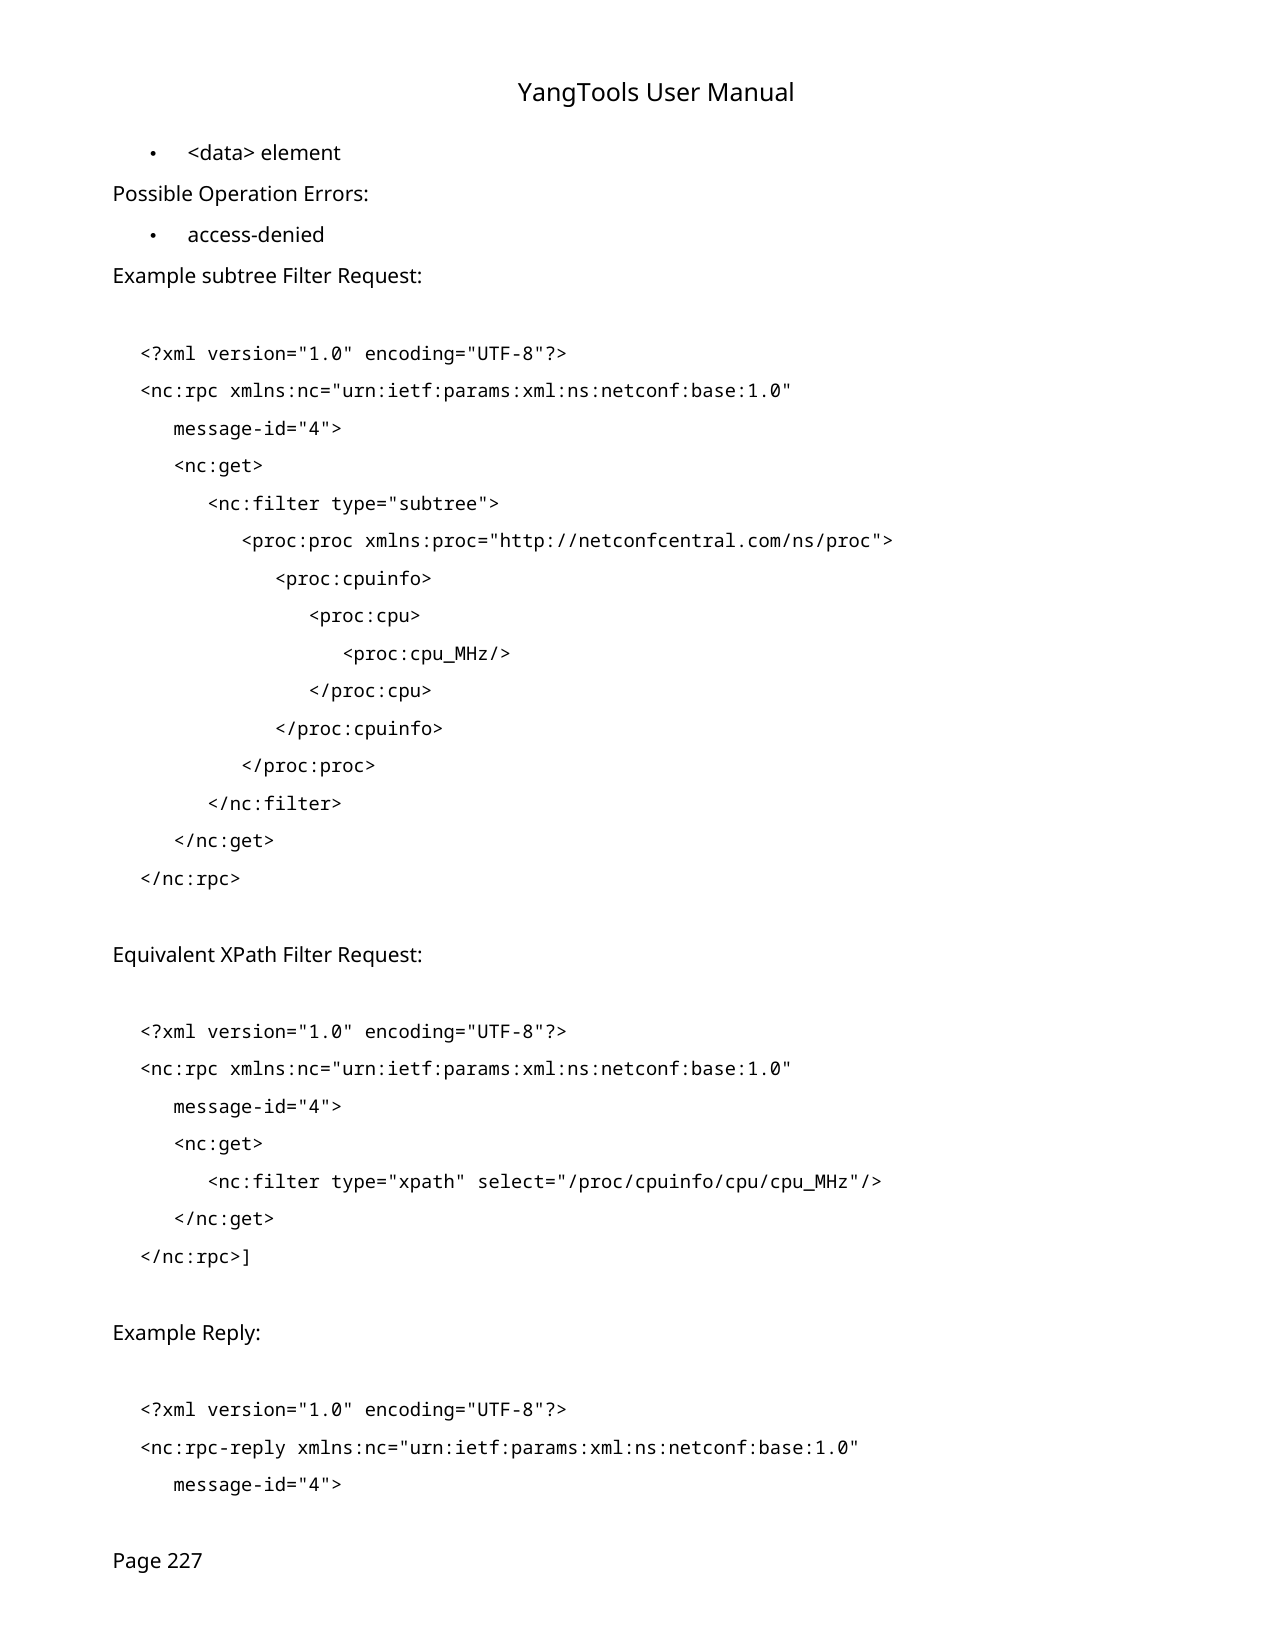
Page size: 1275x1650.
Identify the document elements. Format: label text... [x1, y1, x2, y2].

text <nc:get> [139, 452, 1200, 478]
text </nc:get> [139, 827, 1200, 853]
text </proc:proc> [139, 752, 1200, 778]
text <proc:cpu_MHz/> [139, 640, 1200, 665]
text Possible Operation Errors: [112, 179, 1200, 208]
text Equivalent XPath Filter Request: [112, 940, 1200, 968]
list <data> element [150, 138, 1200, 167]
text <?xml version="1.0" encoding="UTF-8"?> [139, 1397, 1200, 1422]
text </nc:rpc> [139, 865, 1200, 890]
text message-id="4"> [139, 415, 1200, 440]
list access-denied [150, 220, 1200, 249]
text <proc:cpu> [139, 602, 1200, 628]
text <nc:filter type="subtree"> [139, 490, 1200, 515]
text </proc:cpu> [139, 677, 1200, 703]
text <proc:proc xmlns:proc="http://netconfcentral.com/ns/proc"> [139, 527, 1200, 553]
text <nc:rpc xmlns:nc="urn:ietf:params:xml:ns:netconf:base:1.0" [139, 377, 1200, 403]
text <nc:rpc-reply xmlns:nc="urn:ietf:params:xml:ns:netconf:base:1.0" [139, 1434, 1200, 1460]
text <nc:filter type="xpath" select="/proc/cpuinfo/cpu/cpu_MHz"/> [139, 1168, 1200, 1194]
text <proc:cpuinfo> [139, 565, 1200, 590]
text </nc:get> [139, 1206, 1200, 1231]
text <?xml version="1.0" encoding="UTF-8"?> [139, 1018, 1200, 1044]
text Example Reply: [112, 1318, 1200, 1347]
text message-id="4"> [139, 1472, 1200, 1497]
text <nc:get> [139, 1131, 1200, 1156]
text </proc:cpuinfo> [139, 715, 1200, 740]
text Example subtree Filter Request: [112, 261, 1200, 290]
text </nc:rpc>] [139, 1243, 1200, 1269]
text </nc:filter> [139, 790, 1200, 815]
text message-id="4"> [139, 1093, 1200, 1119]
text <nc:rpc xmlns:nc="urn:ietf:params:xml:ns:netconf:base:1.0" [139, 1056, 1200, 1081]
text <?xml version="1.0" encoding="UTF-8"?> [139, 340, 1200, 365]
